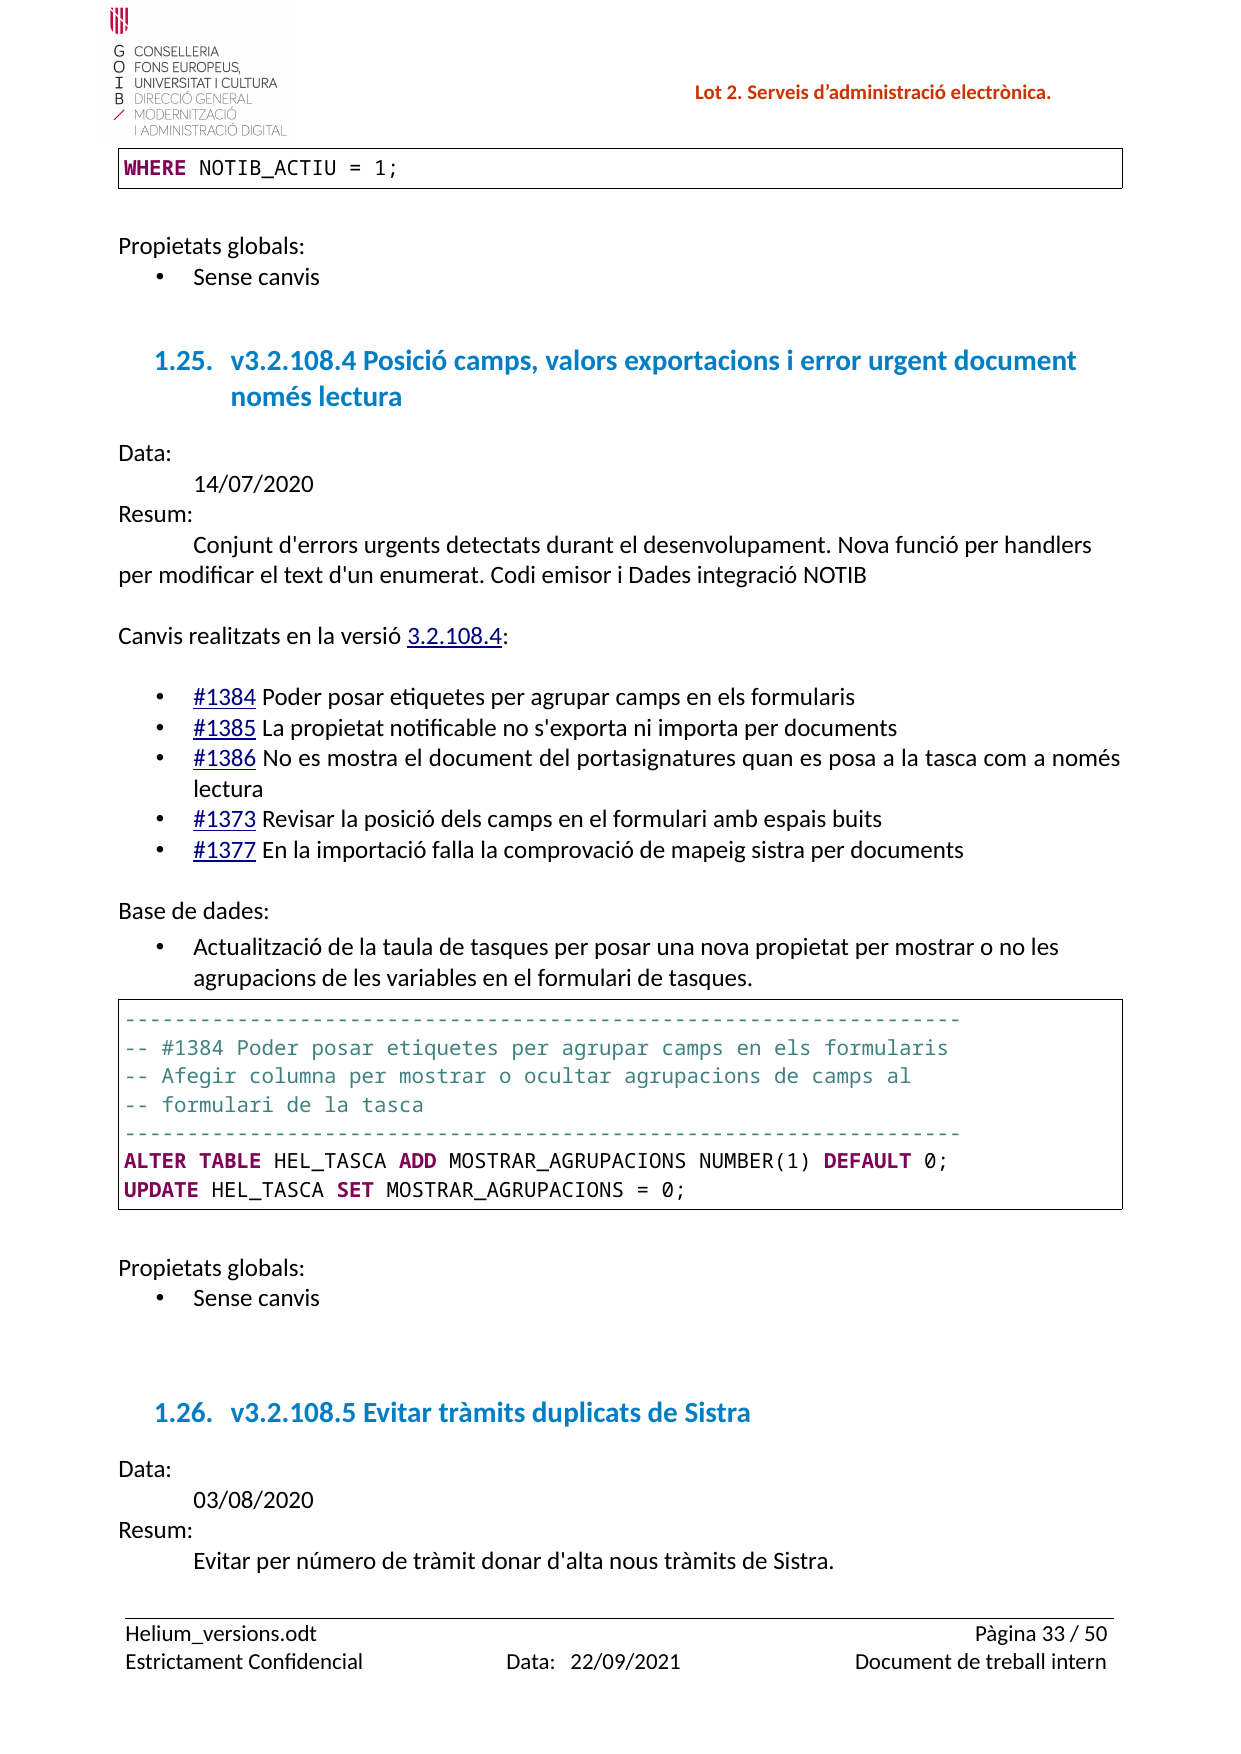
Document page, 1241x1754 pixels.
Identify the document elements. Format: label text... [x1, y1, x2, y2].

list Sense canvis [156, 1282, 1122, 1313]
text 14/07/2020 [118, 468, 1122, 498]
list #1386 No es mostra el document del portasignatures quan es posa a la tasca com a només lectura [156, 742, 1122, 803]
list #1373 Revisar la posició dels camps en el formulari amb espais buits [156, 803, 1122, 834]
list Sense canvis [156, 261, 1122, 291]
text Propietats globals: [118, 230, 1122, 261]
list Actualització de la taula de tasques per posar una nova propietat per mostrar o no les agrupacions de les variables en el formulari de tasques. [156, 932, 1122, 993]
text Base de dades: [118, 895, 1122, 926]
table_header ------------------------------------------------------------------- -- #1384 Poder posar etiquetes per agrupar camps en els formularis -- Afegir columna per mostrar o ocultar agrupacions de camps al -- formulari de la tasca ------------------------------------------------------------------- ALTER TABLE HEL_TASCA ADD MOSTRAR_AGRUPACIONS NUMBER(1) DEFAULT 0; UPDATE HEL_TASCA SET MOSTRAR_AGRUPACIONS = 0; [119, 1000, 1122, 1209]
subtitle v3.2.108.4 Posició camps, valors exportacions i error urgent document només lectura [153, 342, 1122, 414]
text Data: [118, 1454, 1122, 1484]
text Propietats globals: [118, 1252, 1122, 1282]
text Canvis realitzats en la versió 3.2.108.4: [118, 620, 1122, 651]
text Resum: [118, 1515, 1122, 1545]
text 03/08/2020 [118, 1484, 1122, 1515]
text Evitar per número de tràmit donar d'alta nous tràmits de Sistra. [118, 1545, 1122, 1576]
text Data: [118, 437, 1122, 468]
list #1385 La propietat notificable no s'exporta ni importa per documents [156, 712, 1122, 742]
list #1384 Poder posar etiquetes per agrupar camps en els formularis [156, 681, 1122, 712]
list #1377 En la importació falla la comprovació de mapeig sistra per documents [156, 834, 1122, 864]
table_header WHERE NOTIB_ACTIU = 1; [119, 149, 1122, 188]
text Conjunt d'errors urgents detectats durant el desenvolupament. Nova funció per handlers per modificar el text d'un enumerat. Codi emisor i Dades integració NOTIB [118, 529, 1122, 590]
text Resum: [118, 498, 1122, 529]
picture [100, 0, 297, 144]
subtitle v3.2.108.5 Evitar tràmits duplicats de Sistra [153, 1394, 1122, 1430]
